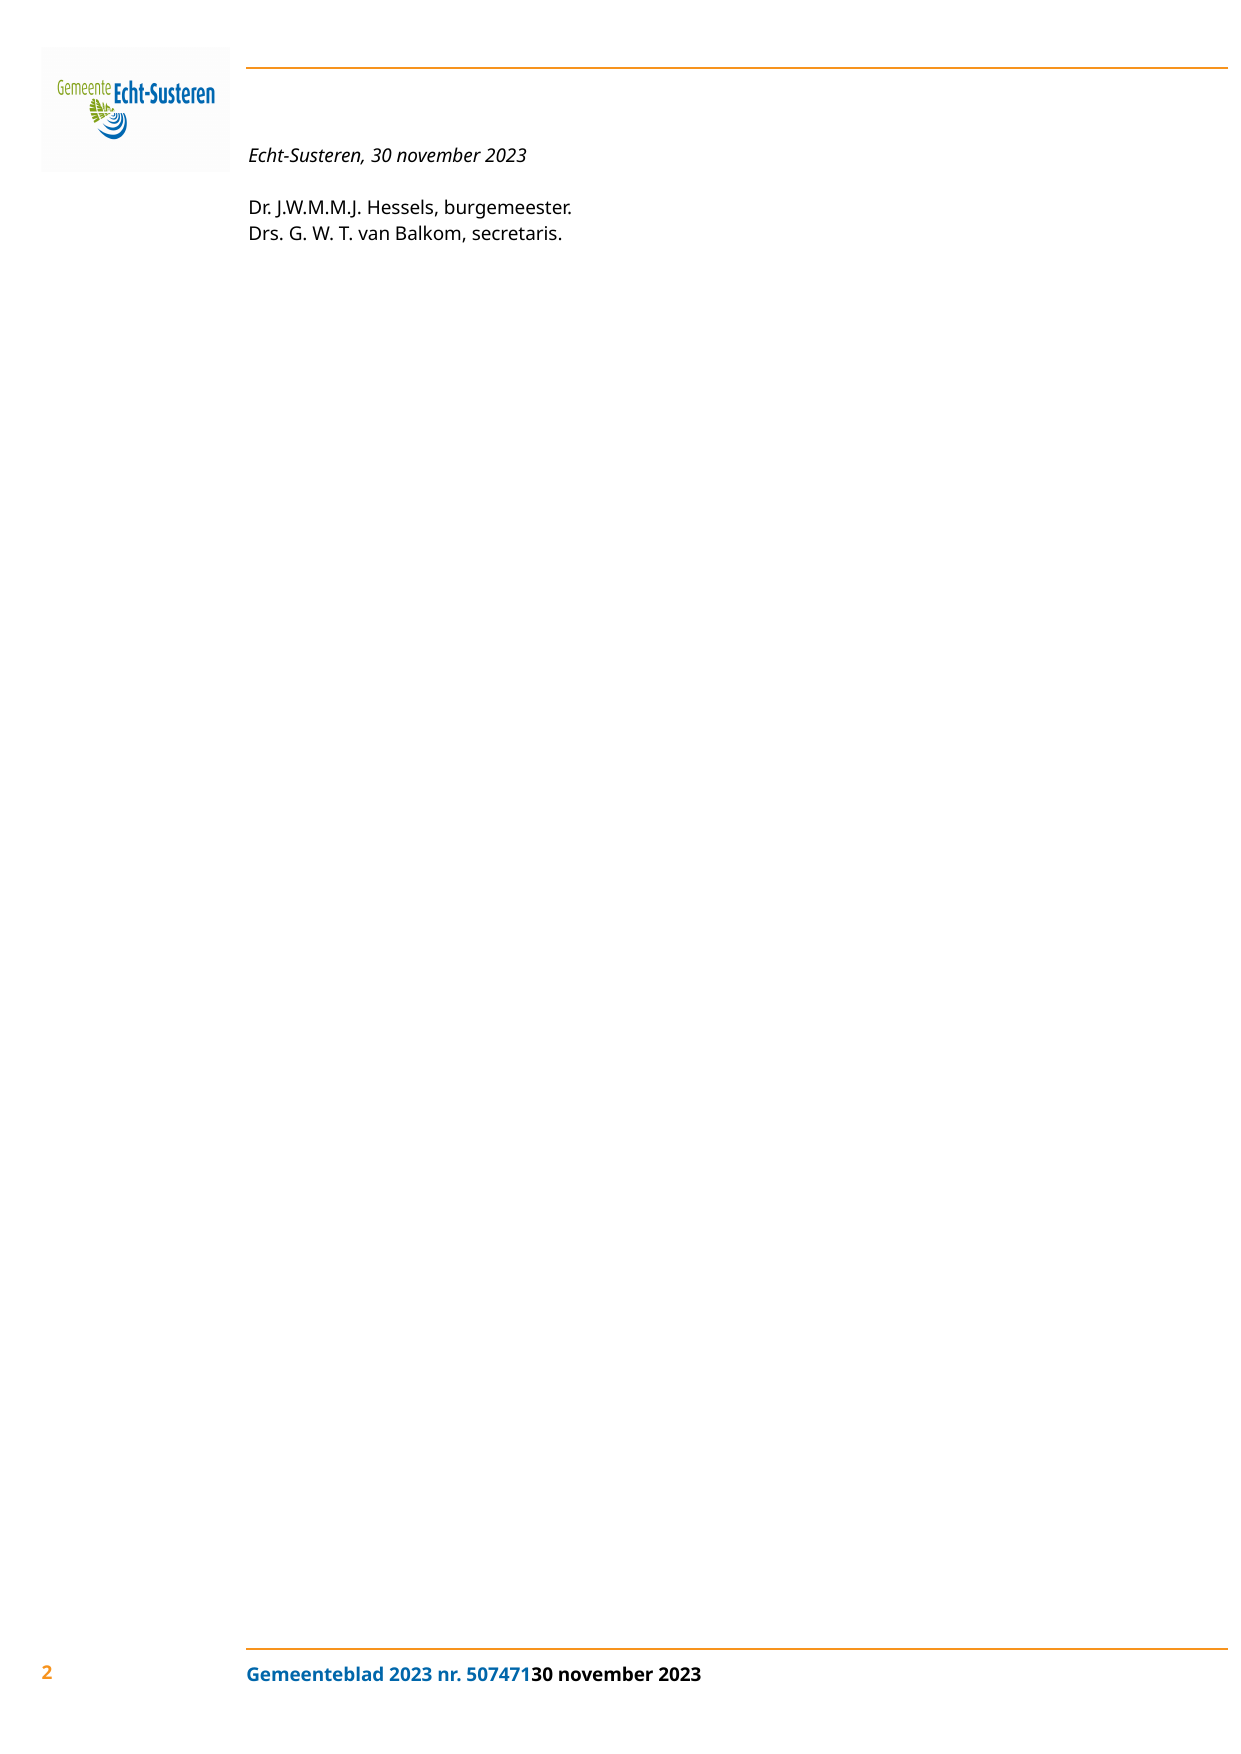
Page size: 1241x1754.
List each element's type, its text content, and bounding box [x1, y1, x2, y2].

text Drs. G. W. T. van Balkom, secretaris. [248, 220, 1152, 246]
text Dr. J.W.M.M.J. Hessels, burgemeester. [248, 194, 1152, 220]
picture [41, 47, 231, 172]
text Echt-Susteren, 30 november 2023 [248, 143, 1152, 168]
